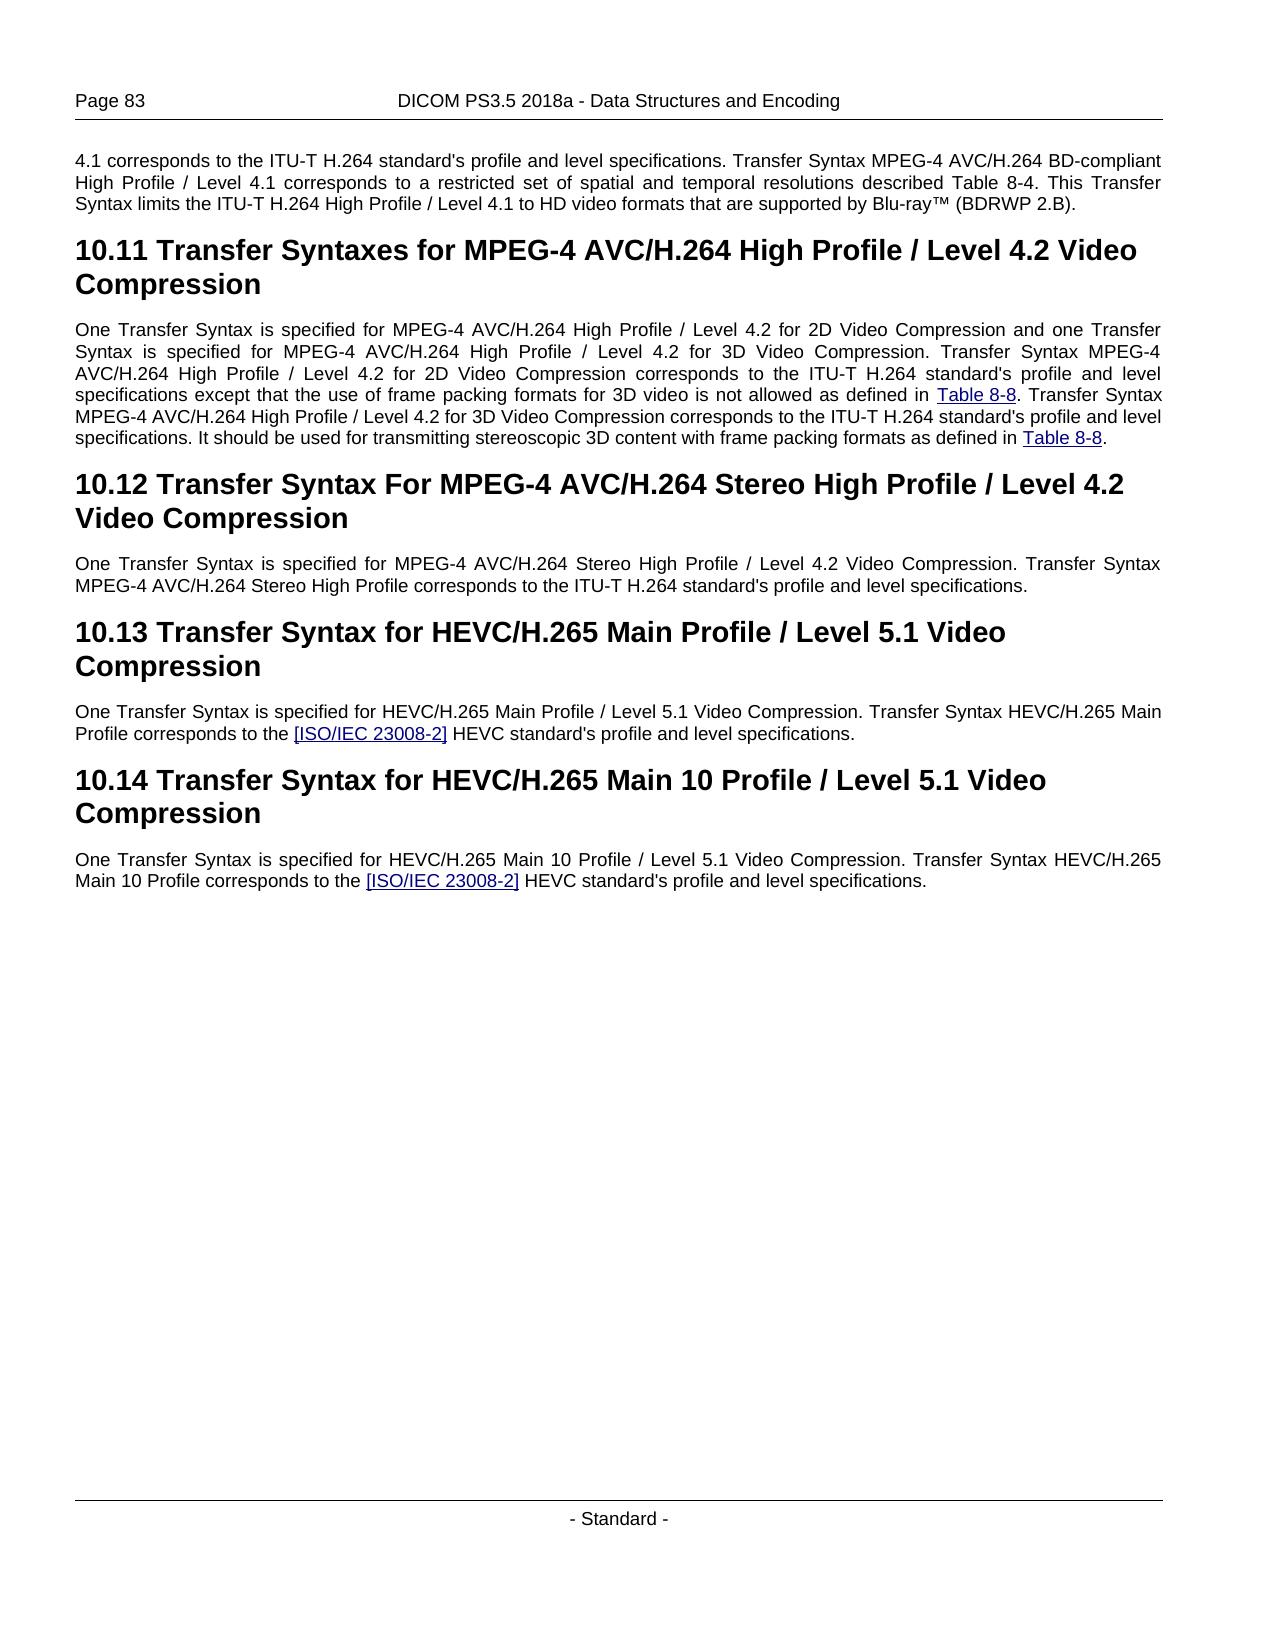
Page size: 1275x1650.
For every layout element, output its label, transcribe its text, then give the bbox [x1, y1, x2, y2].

text 10.12 Transfer Syntax For MPEG-4 AVC/H.264 Stereo High Profile / Level 4.2 Video Compression [75, 467, 1162, 534]
text One Transfer Syntax is specified for HEVC/H.265 Main Profile / Level 5.1 Video Compression. Transfer Syntax HEVC/H.265 Main Profile corresponds to the [ISO/IEC 23008-2] HEVC standard's profile and level specifications. [75, 701, 1162, 744]
text 10.11 Transfer Syntaxes for MPEG-4 AVC/H.264 High Profile / Level 4.2 Video Compression [75, 233, 1162, 301]
text One Transfer Syntax is specified for MPEG-4 AVC/H.264 Stereo High Profile / Level 4.2 Video Compression. Transfer Syntax MPEG-4 AVC/H.264 Stereo High Profile corresponds to the ITU-T H.264 standard's profile and level specifications. [75, 553, 1162, 596]
text One Transfer Syntax is specified for MPEG-4 AVC/H.264 High Profile / Level 4.2 for 2D Video Compression and one Transfer Syntax is specified for MPEG-4 AVC/H.264 High Profile / Level 4.2 for 3D Video Compression. Transfer Syntax MPEG-4 AVC/H.264 High Profile / Level 4.2 for 2D Video Compression corresponds to the ITU-T H.264 standard's profile and level specifications except that the use of frame packing formats for 3D video is not allowed as defined in Table 8-8. Transfer Syntax MPEG-4 AVC/H.264 High Profile / Level 4.2 for 3D Video Compression corresponds to the ITU-T H.264 standard's profile and level specifications. It should be used for transmitting stereoscopic 3D content with frame packing formats as defined in Table 8-8. [75, 319, 1162, 449]
text 4.1 corresponds to the ITU-T H.264 standard's profile and level specifications. Transfer Syntax MPEG-4 AVC/H.264 BD-compliant High Profile / Level 4.1 corresponds to a restricted set of spatial and temporal resolutions described Table 8-4. This Transfer Syntax limits the ITU-T H.264 High Profile / Level 4.1 to HD video formats that are supported by Blu-ray™ (BDRWP 2.B). [75, 150, 1162, 215]
text 10.14 Transfer Syntax for HEVC/H.265 Main 10 Profile / Level 5.1 Video Compression [75, 763, 1162, 830]
text 10.13 Transfer Syntax for HEVC/H.265 Main Profile / Level 5.1 Video Compression [75, 615, 1162, 682]
text One Transfer Syntax is specified for HEVC/H.265 Main 10 Profile / Level 5.1 Video Compression. Transfer Syntax HEVC/H.265 Main 10 Profile corresponds to the [ISO/IEC 23008-2] HEVC standard's profile and level specifications. [75, 849, 1162, 892]
